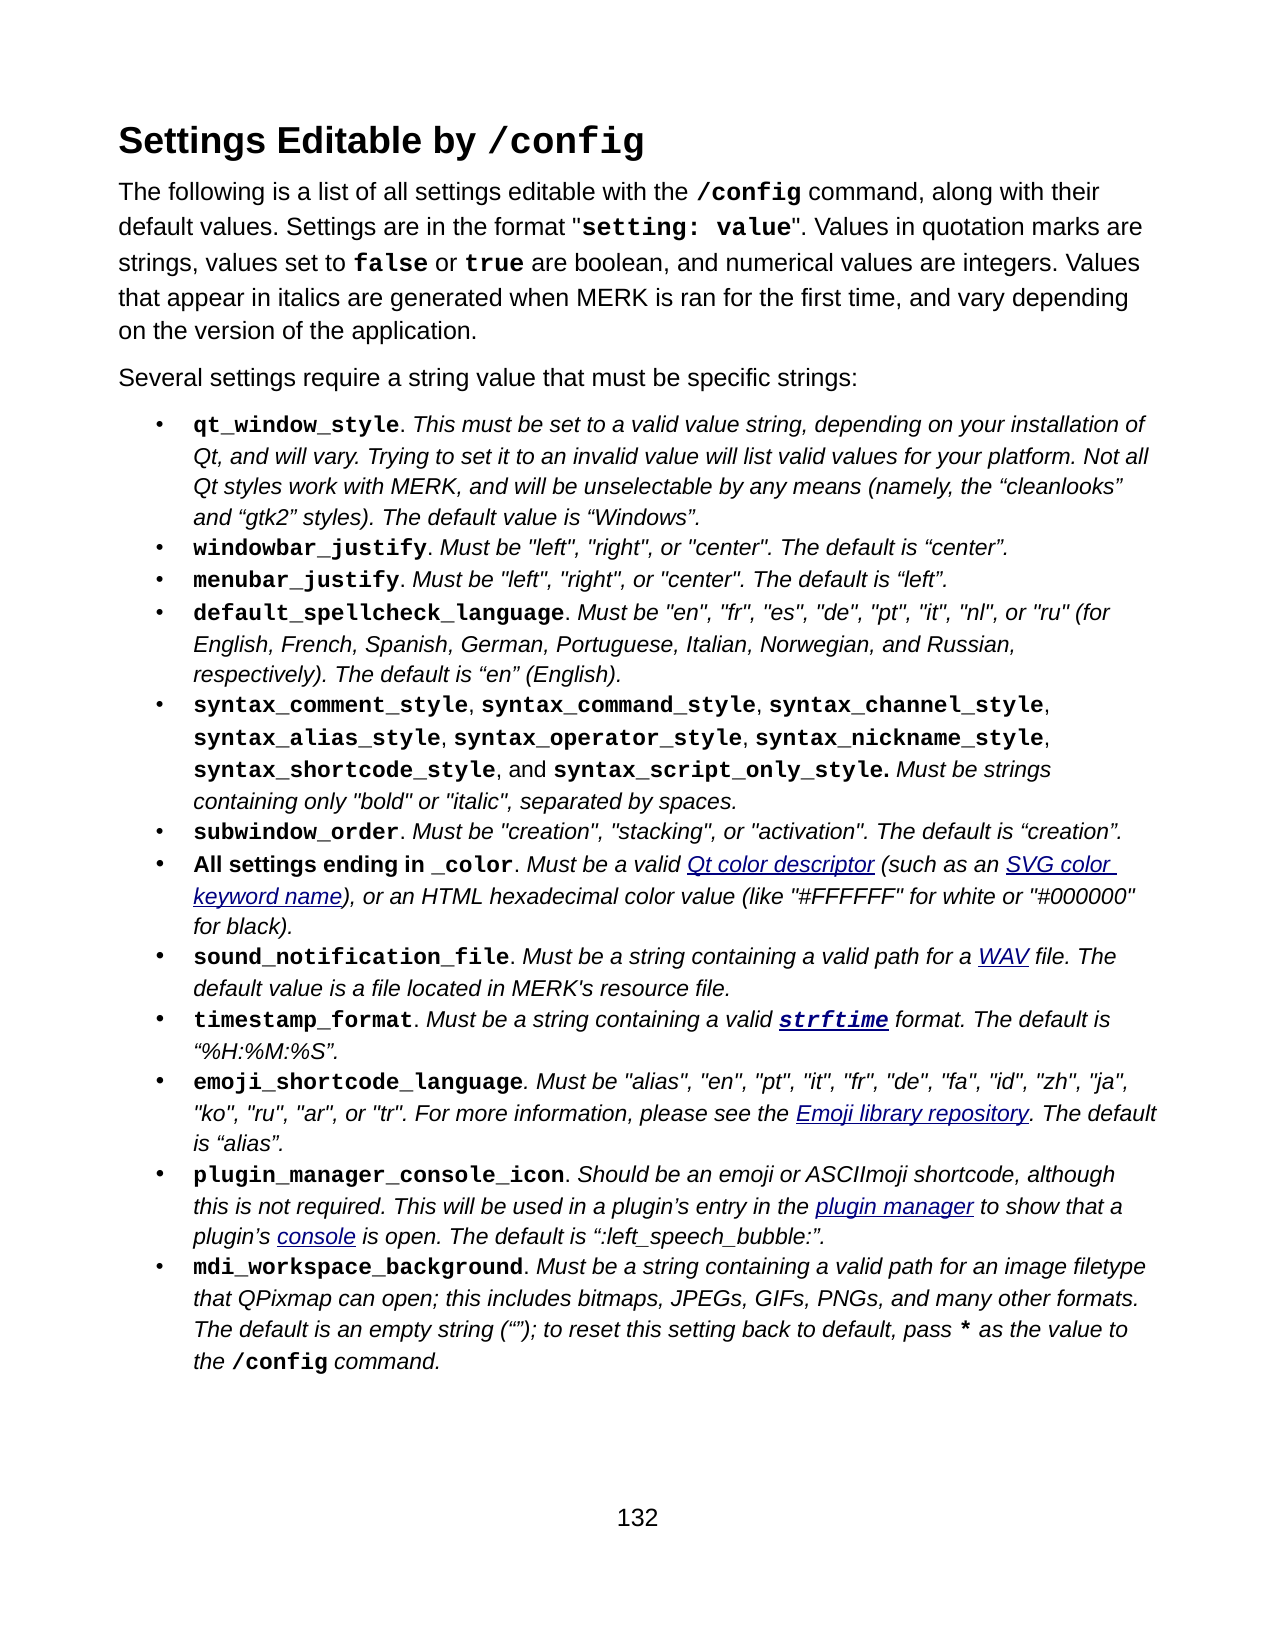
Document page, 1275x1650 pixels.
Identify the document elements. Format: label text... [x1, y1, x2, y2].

list emoji_shortcode_language. Must be "alias", "en", "pt", "it", "fr", "de", "fa", "id", "zh", "ja", "ko", "ru", "ar", or "tr". For more information, please see the Emoji library repository. The default is “alias”. [156, 1068, 1157, 1157]
text The following is a list of all settings editable with the /config command, along with their default values. Settings are in the format "setting: value". Values in quotation marks are strings, values set to false or true are boolean, and numerical values are integers. Values that appear in italics are generated when MERK is ran for the first time, and vary depending on the version of the application. [118, 177, 1157, 344]
list plugin_manager_console_icon. Should be an emoji or ASCIImoji shortcode, although this is not required. This will be used in a plugin’s entry in the plugin manager to show that a plugin’s console is open. The default is “:left_speech_bubble:”. [156, 1161, 1157, 1249]
list sound_notification_file. Must be a string containing a valid path for a WAV file. The default value is a file located in MERK's resource file. [156, 943, 1157, 1002]
list qt_window_style. This must be set to a valid value string, depending on your installation of Qt, and will vary. Trying to set it to an invalid value will list valid values for your platform. Not all Qt styles work with MERK, and will be unselectable by any means (namely, the “cleanlooks” and “gtk2” styles). The default value is “Windows”. [156, 411, 1157, 530]
list mdi_workspace_background. Must be a string containing a valid path for an image filetype that QPixmap can open; this includes bitmaps, JPEGs, GIFs, PNGs, and many other formats. The default is an empty string (“”); to reset this setting back to default, pass * as the value to the /config command. [156, 1253, 1157, 1376]
text Several settings require a string value that must be specific strings: [118, 363, 1157, 392]
list default_spellcheck_language. Must be "en", "fr", "es", "de", "pt", "it", "nl", or "ru" (for English, French, Spanish, German, Portuguese, Italian, Norwegian, and Russian, respectively). The default is “en” (English). [156, 599, 1157, 687]
list timestamp_format. Must be a string containing a valid strftime format. The default is “%H:%M:%S”. [156, 1006, 1157, 1064]
list syntax_comment_style, syntax_command_style, syntax_channel_style, syntax_alias_style, syntax_operator_style, syntax_nickname_style, syntax_shortcode_style, and syntax_script_only_style. Must be strings containing only "bold" or "italic", separated by spaces. [156, 691, 1157, 814]
list All settings ending in _color. Must be a valid Qt color descriptor (such as an SVG color keyword name), or an HTML hexadecimal color value (like "#FFFFFF" for white or "#000000" for black). [156, 851, 1157, 939]
list subwindow_order. Must be "creation", "stacking", or "activation". The default is “creation”. [156, 818, 1157, 846]
list menubar_justify. Must be "left", "right", or "center". The default is “left”. [156, 566, 1157, 594]
subtitle Settings Editable by /config [118, 118, 1157, 164]
list windowbar_justify. Must be "left", "right", or "center". The default is “center”. [156, 534, 1157, 562]
